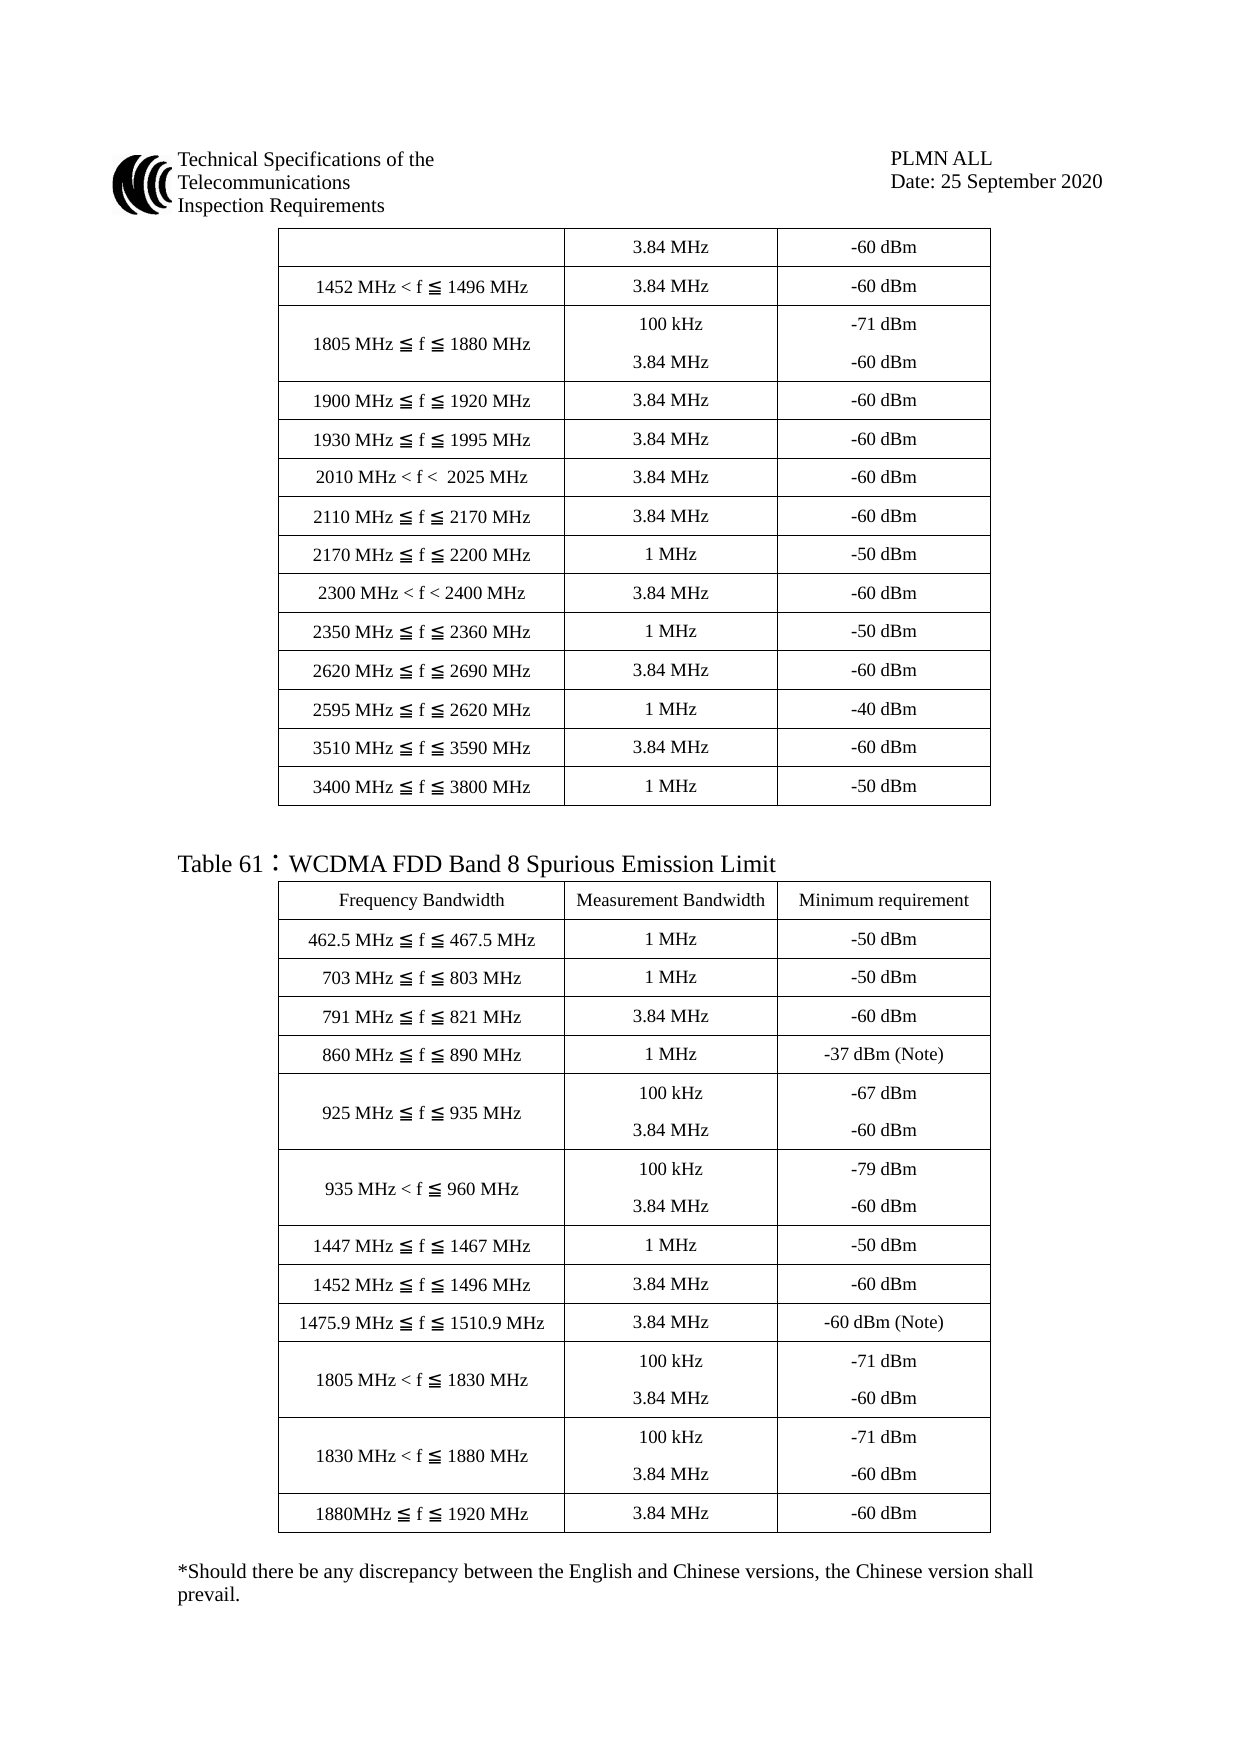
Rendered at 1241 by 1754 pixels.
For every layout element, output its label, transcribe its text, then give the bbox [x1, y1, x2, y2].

table_cell 1930 MHz ≦ f ≦ 1995 MHz [279, 420, 564, 458]
table_cell 2010 MHz < f < 2025 MHz [279, 459, 564, 496]
table_cell 3.84 MHz [565, 420, 777, 458]
table_cell 3.84 MHz [565, 1304, 777, 1341]
table_cell 1900 MHz ≦ f ≦ 1920 MHz [279, 382, 564, 419]
table_cell 3.84 MHz [565, 267, 777, 304]
table_cell 3.84 MHz [565, 1494, 777, 1532]
table_cell -60 dBm [778, 229, 990, 266]
text Table 61：WCDMA FDD Band 8 Spurious Emission Limit [177, 843, 1092, 881]
table_cell 1452 MHz ≦ f ≦ 1496 MHz [279, 1265, 564, 1302]
table_cell 1 MHz [565, 920, 777, 958]
table_cell -50 dBm [778, 920, 990, 958]
table_cell -50 dBm [778, 1226, 990, 1264]
table_cell 791 MHz ≦ f ≦ 821 MHz [279, 997, 564, 1035]
table_cell 3.84 MHz [565, 497, 777, 535]
table_cell 462.5 MHz ≦ f ≦ 467.5 MHz [279, 920, 564, 958]
table_cell -60 dBm [778, 651, 990, 689]
table_cell 2110 MHz ≦ f ≦ 2170 MHz [279, 497, 564, 535]
table_cell 3.84 MHz [565, 574, 777, 612]
table_cell -50 dBm [778, 536, 990, 573]
table_cell 1 MHz [565, 959, 777, 996]
table_cell 2350 MHz ≦ f ≦ 2360 MHz [279, 613, 564, 650]
table_cell 3.84 MHz [565, 229, 777, 266]
table_cell 100 kHz 3.84 MHz [565, 1342, 777, 1417]
table_cell 1880MHz ≦ f ≦ 1920 MHz [279, 1494, 564, 1532]
table_cell 1475.9 MHz ≦ f ≦ 1510.9 MHz [279, 1304, 564, 1341]
table_cell 1805 MHz < f ≦ 1830 MHz [279, 1342, 564, 1417]
table_cell -60 dBm (Note) [778, 1304, 990, 1341]
table_cell -37 dBm (Note) [778, 1036, 990, 1073]
table_cell -40 dBm [778, 690, 990, 727]
table_cell 1 MHz [565, 690, 777, 727]
table_cell -60 dBm [778, 459, 990, 496]
table_cell -60 dBm [778, 997, 990, 1035]
table_cell 925 MHz ≦ f ≦ 935 MHz [279, 1074, 564, 1149]
table_cell 1 MHz [565, 1226, 777, 1264]
table_cell -71 dBm -60 dBm [778, 1418, 990, 1493]
table_cell -79 dBm -60 dBm [778, 1150, 990, 1225]
table_cell 1 MHz [565, 536, 777, 573]
table_cell 100 kHz 3.84 MHz [565, 306, 777, 381]
table_cell 1452 MHz < f ≦ 1496 MHz [279, 267, 564, 304]
table_cell 2595 MHz ≦ f ≦ 2620 MHz [279, 690, 564, 727]
table_cell -71 dBm -60 dBm [778, 1342, 990, 1417]
table_cell -60 dBm [778, 382, 990, 419]
table_cell -60 dBm [778, 1494, 990, 1532]
table_cell 3.84 MHz [565, 382, 777, 419]
table_header Measurement Bandwidth [565, 882, 777, 919]
table_cell 100 kHz 3.84 MHz [565, 1418, 777, 1493]
table_header Minimum requirement [778, 882, 990, 919]
table_header Frequency Bandwidth [279, 882, 564, 919]
table_cell 2620 MHz ≦ f ≦ 2690 MHz [279, 651, 564, 689]
table_cell 1 MHz [565, 1036, 777, 1073]
table_cell 3.84 MHz [565, 651, 777, 689]
table_cell -60 dBm [778, 574, 990, 612]
table_cell 2300 MHz < f < 2400 MHz [279, 574, 564, 612]
table_cell 3510 MHz ≦ f ≦ 3590 MHz [279, 729, 564, 766]
table_cell 1805 MHz ≦ f ≦ 1880 MHz [279, 306, 564, 381]
table_cell 860 MHz ≦ f ≦ 890 MHz [279, 1036, 564, 1073]
table_cell -60 dBm [778, 1265, 990, 1302]
table_cell -60 dBm [778, 729, 990, 766]
table_cell 3.84 MHz [565, 729, 777, 766]
table_cell -67 dBm -60 dBm [778, 1074, 990, 1149]
table_cell 703 MHz ≦ f ≦ 803 MHz [279, 959, 564, 996]
table_cell -50 dBm [778, 959, 990, 996]
table_cell 2170 MHz ≦ f ≦ 2200 MHz [279, 536, 564, 573]
table_cell 1447 MHz ≦ f ≦ 1467 MHz [279, 1226, 564, 1264]
table_cell 100 kHz 3.84 MHz [565, 1074, 777, 1149]
table_cell 3.84 MHz [565, 459, 777, 496]
table_cell -60 dBm [778, 420, 990, 458]
table_cell 1830 MHz < f ≦ 1880 MHz [279, 1418, 564, 1493]
table_cell -71 dBm -60 dBm [778, 306, 990, 381]
table_cell 1 MHz [565, 613, 777, 650]
table_cell -50 dBm [778, 613, 990, 650]
table_cell 100 kHz 3.84 MHz [565, 1150, 777, 1225]
table_cell -60 dBm [778, 497, 990, 535]
table_cell 3.84 MHz [565, 1265, 777, 1302]
table_cell -60 dBm [778, 267, 990, 304]
table_cell 935 MHz < f ≦ 960 MHz [279, 1150, 564, 1225]
table_cell -50 dBm [778, 767, 990, 804]
table_cell 3400 MHz ≦ f ≦ 3800 MHz [279, 767, 564, 804]
table_cell 3.84 MHz [565, 997, 777, 1035]
table_cell [279, 229, 564, 266]
table_cell 1 MHz [565, 767, 777, 804]
